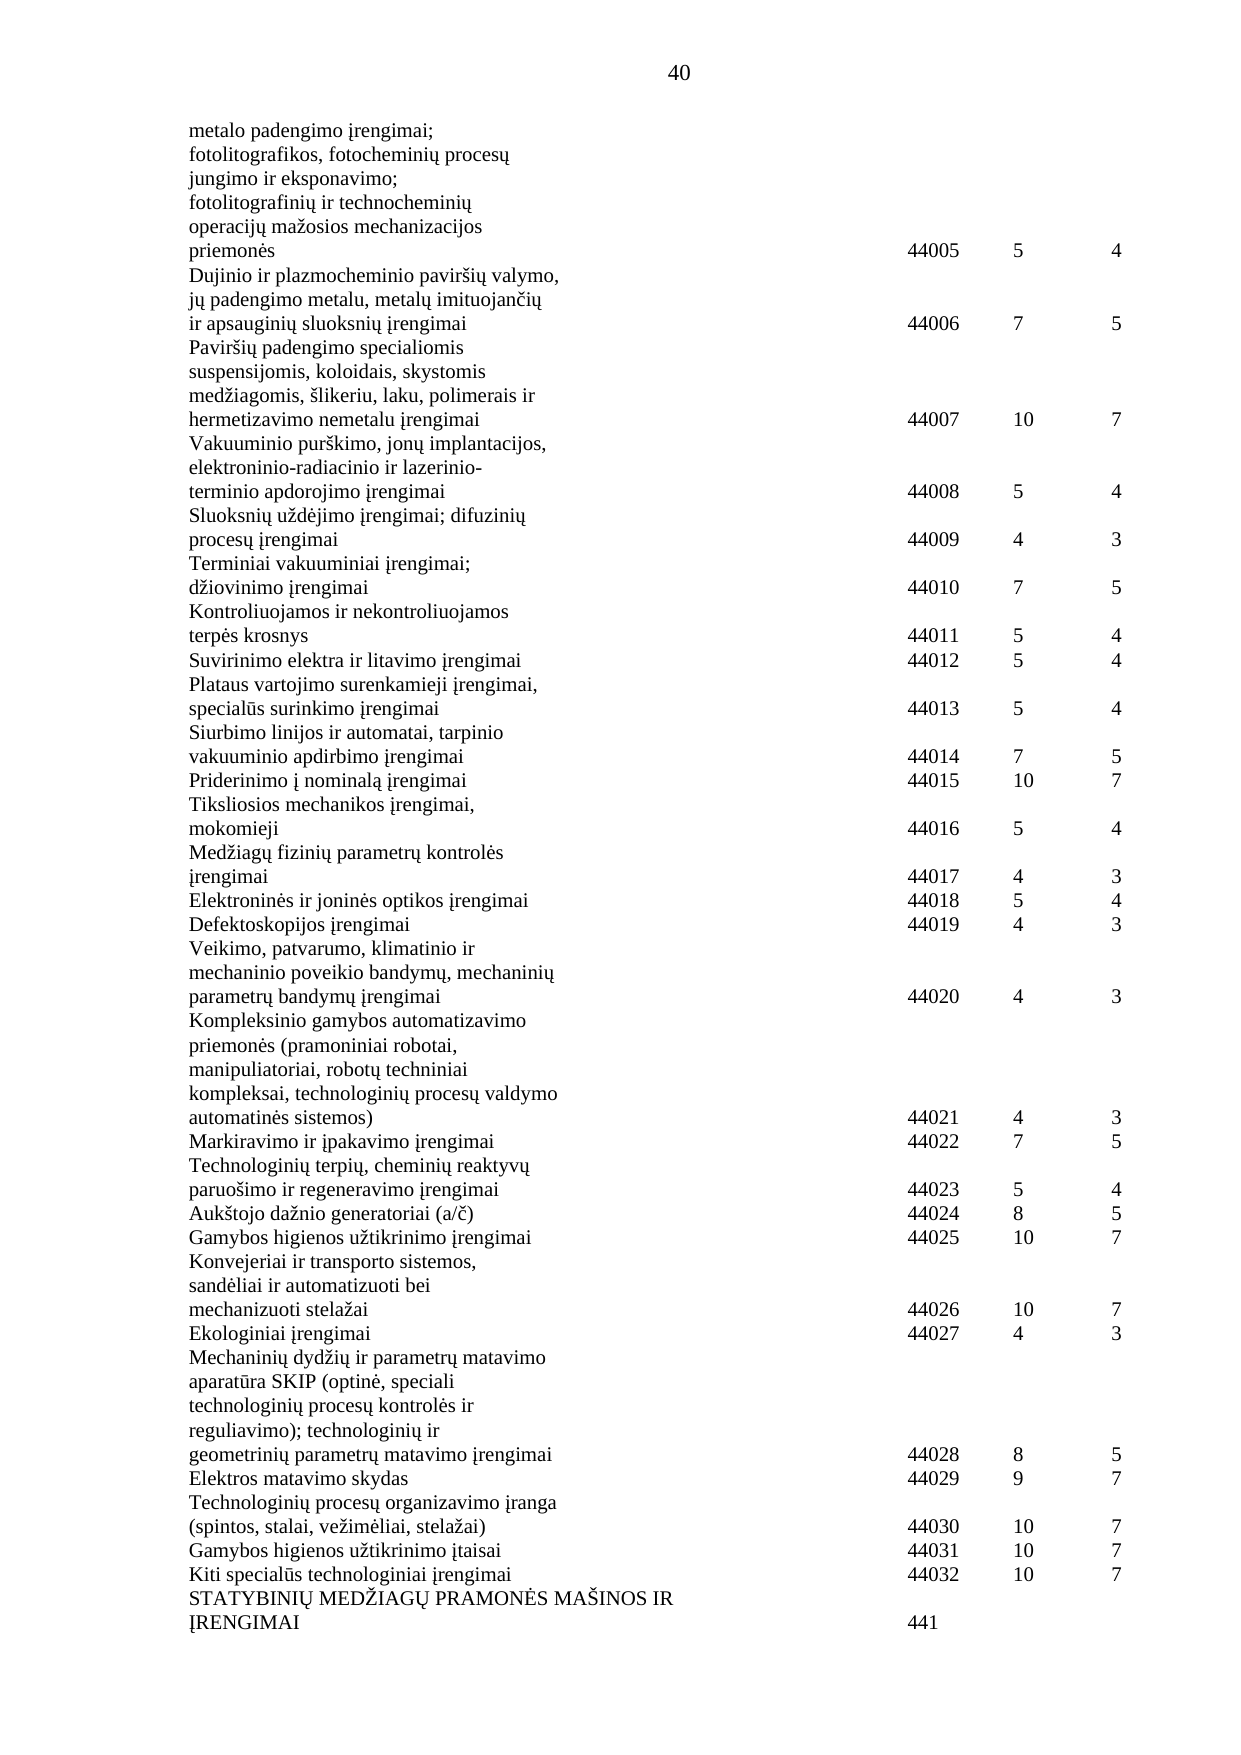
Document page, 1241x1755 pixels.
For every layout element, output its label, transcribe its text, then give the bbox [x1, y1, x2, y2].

table_cell 4 [1002, 1105, 1100, 1129]
table_cell 5 [1002, 816, 1100, 840]
table_cell [896, 335, 1002, 359]
table_cell 5 [1002, 239, 1100, 262]
table_cell Vakuuminio purškimo, jonų implantacijos, [177, 431, 896, 455]
table_cell 44031 [896, 1538, 1002, 1562]
table_cell 8 [1002, 1442, 1100, 1466]
table_cell 44007 [896, 407, 1002, 431]
table_cell [896, 1249, 1002, 1273]
table_cell 4 [1100, 479, 1181, 503]
table_cell Terminiai vakuuminiai įrengimai; [177, 551, 896, 575]
table_cell 44023 [896, 1177, 1002, 1201]
table_cell Veikimo, patvarumo, klimatinio ir [177, 936, 896, 960]
table_cell Technologinių procesų organizavimo įranga [177, 1490, 896, 1514]
table_cell [896, 455, 1002, 479]
table_cell 5 [1100, 744, 1181, 768]
table_cell [1002, 214, 1100, 238]
table_cell manipuliatoriai, robotų techniniai [177, 1057, 896, 1081]
table_cell 5 [1002, 479, 1100, 503]
table_cell 5 [1100, 311, 1181, 335]
table_cell 44006 [896, 311, 1002, 335]
table_cell mechanizuoti stelažai [177, 1297, 896, 1321]
table_cell [1002, 190, 1100, 214]
table_cell [1100, 1273, 1181, 1297]
table_cell fotolitografikos, fotocheminių procesų [177, 142, 896, 166]
table_cell suspensijomis, koloidais, skystomis [177, 359, 896, 383]
table_cell Priderinimo į nominalą įrengimai [177, 768, 896, 792]
table_cell 7 [1100, 1562, 1181, 1586]
table_cell [1002, 840, 1100, 864]
table_cell įrengimai [177, 864, 896, 888]
table_cell [896, 792, 1002, 816]
table_cell [1002, 720, 1100, 744]
table_cell [1100, 792, 1181, 816]
table_cell [896, 936, 1002, 960]
table_cell Gamybos higienos užtikrinimo įrengimai [177, 1225, 896, 1249]
table_cell 44015 [896, 768, 1002, 792]
table_cell [1100, 1345, 1181, 1369]
table_cell 7 [1002, 744, 1100, 768]
table_cell [1002, 1009, 1100, 1032]
table_cell fotolitografinių ir technocheminių [177, 190, 896, 214]
table_cell 4 [1002, 527, 1100, 551]
table_cell 3 [1100, 864, 1181, 888]
table_cell Technologinių terpių, cheminių reaktyvų [177, 1153, 896, 1177]
table_cell 4 [1100, 624, 1181, 647]
table_cell 4 [1002, 1321, 1100, 1345]
table_cell 7 [1002, 311, 1100, 335]
table_cell 44032 [896, 1562, 1002, 1586]
table_cell [1100, 359, 1181, 383]
table_cell [896, 1009, 1002, 1032]
table_cell 3 [1100, 912, 1181, 936]
table_cell 44016 [896, 816, 1002, 840]
table_cell jų padengimo metalu, metalų imituojančių [177, 287, 896, 311]
table_cell 10 [1002, 1225, 1100, 1249]
table_cell 7 [1100, 1225, 1181, 1249]
table_cell [1100, 1369, 1181, 1393]
table_cell 10 [1002, 1562, 1100, 1586]
table_cell [896, 359, 1002, 383]
table_cell 44014 [896, 744, 1002, 768]
table_cell 44005 [896, 239, 1002, 262]
table_cell 44011 [896, 624, 1002, 647]
table_cell Aukštojo dažnio generatoriai (a/č) [177, 1201, 896, 1225]
table_cell [1002, 431, 1100, 455]
table_cell [896, 1345, 1002, 1369]
table_cell [1100, 1249, 1181, 1273]
table_cell 7 [1002, 1129, 1100, 1153]
table_cell 44010 [896, 575, 1002, 599]
table_cell Kompleksinio gamybos automatizavimo [177, 1009, 896, 1032]
table_cell [896, 287, 1002, 311]
table_cell paruošimo ir regeneravimo įrengimai [177, 1177, 896, 1201]
table_cell [896, 263, 1002, 287]
table_cell [1002, 792, 1100, 816]
table_cell [896, 383, 1002, 407]
table_cell Defektoskopijos įrengimai [177, 912, 896, 936]
table_cell 10 [1002, 407, 1100, 431]
table_cell [1002, 1394, 1100, 1417]
table_cell geometrinių parametrų matavimo įrengimai [177, 1442, 896, 1466]
table_cell [896, 166, 1002, 190]
table_cell Elektros matavimo skydas [177, 1466, 896, 1490]
table_cell [1002, 455, 1100, 479]
table_cell Kontroliuojamos ir nekontroliuojamos [177, 599, 896, 623]
table_cell 7 [1100, 1466, 1181, 1490]
table_cell [1002, 1081, 1100, 1105]
table_cell [1100, 1009, 1181, 1032]
table_cell parametrų bandymų įrengimai [177, 984, 896, 1008]
table_cell [896, 1033, 1002, 1057]
table_cell 7 [1100, 1514, 1181, 1538]
table_cell [896, 1369, 1002, 1393]
table_cell [1002, 263, 1100, 287]
table_cell [896, 1273, 1002, 1297]
table_cell [1002, 936, 1100, 960]
table_cell [1002, 287, 1100, 311]
table_cell 44028 [896, 1442, 1002, 1466]
table_cell 4 [1100, 888, 1181, 912]
table_cell 44017 [896, 864, 1002, 888]
table_cell 5 [1002, 888, 1100, 912]
table_cell 4 [1002, 864, 1100, 888]
table_cell aparatūra SKIP (optinė, speciali [177, 1369, 896, 1393]
table_cell 44022 [896, 1129, 1002, 1153]
table_cell 4 [1100, 239, 1181, 262]
table_cell [896, 672, 1002, 696]
table_cell [1100, 118, 1181, 142]
table_cell [1002, 1273, 1100, 1297]
table_cell Sluoksnių uždėjimo įrengimai; difuzinių [177, 503, 896, 527]
table_cell 3 [1100, 984, 1181, 1008]
table_cell 44024 [896, 1201, 1002, 1225]
table_cell specialūs surinkimo įrengimai [177, 696, 896, 720]
table_cell [896, 551, 1002, 575]
table_cell 5 [1100, 575, 1181, 599]
table_cell [896, 1490, 1002, 1514]
table_cell Paviršių padengimo specialiomis [177, 335, 896, 359]
table_cell Elektroninės ir joninės optikos įrengimai [177, 888, 896, 912]
table_cell 44030 [896, 1514, 1002, 1538]
table_cell STATYBINIŲ MEDŽIAGŲ PRAMONĖS MAŠINOS IR [177, 1586, 896, 1610]
table_cell [896, 1586, 1002, 1610]
table_cell 10 [1002, 1514, 1100, 1538]
table_cell [896, 1057, 1002, 1081]
table_cell priemonės [177, 239, 896, 262]
table_cell [1100, 287, 1181, 311]
table_cell [1002, 1418, 1100, 1442]
table_cell 7 [1100, 1538, 1181, 1562]
table_cell 44008 [896, 479, 1002, 503]
table_cell [896, 960, 1002, 984]
table_cell [1100, 1153, 1181, 1177]
table_cell 44029 [896, 1466, 1002, 1490]
table_cell mokomieji [177, 816, 896, 840]
table_cell [1100, 936, 1181, 960]
table_cell [1100, 383, 1181, 407]
table_cell Dujinio ir plazmocheminio paviršių valymo, [177, 263, 896, 287]
table_cell 44020 [896, 984, 1002, 1008]
table_cell [1100, 840, 1181, 864]
table_cell 441 [896, 1610, 1002, 1634]
table_cell 4 [1100, 648, 1181, 672]
table_cell 44019 [896, 912, 1002, 936]
table_cell [896, 214, 1002, 238]
table_cell Markiravimo ir įpakavimo įrengimai [177, 1129, 896, 1153]
table_cell [896, 1418, 1002, 1442]
table_cell 5 [1100, 1129, 1181, 1153]
table_cell [1100, 960, 1181, 984]
table_cell [1002, 118, 1100, 142]
table_cell Mechaninių dydžių ir parametrų matavimo [177, 1345, 896, 1369]
table_cell [896, 503, 1002, 527]
table_cell [1002, 1057, 1100, 1081]
table_cell technologinių procesų kontrolės ir [177, 1394, 896, 1417]
table_cell [1002, 383, 1100, 407]
table_cell 7 [1100, 407, 1181, 431]
table_cell 3 [1100, 527, 1181, 551]
table_cell jungimo ir eksponavimo; [177, 166, 896, 190]
table_cell 44009 [896, 527, 1002, 551]
table_cell 8 [1002, 1201, 1100, 1225]
table_cell Siurbimo linijos ir automatai, tarpinio [177, 720, 896, 744]
table_cell 44026 [896, 1297, 1002, 1321]
table_cell 44012 [896, 648, 1002, 672]
table_cell [1002, 960, 1100, 984]
table_cell [1002, 166, 1100, 190]
table_cell 9 [1002, 1466, 1100, 1490]
table_cell vakuuminio apdirbimo įrengimai [177, 744, 896, 768]
table_cell [1100, 1610, 1181, 1634]
table_cell terminio apdorojimo įrengimai [177, 479, 896, 503]
table_cell [1002, 1345, 1100, 1369]
table_cell 4 [1100, 696, 1181, 720]
table_cell Gamybos higienos užtikrinimo įtaisai [177, 1538, 896, 1562]
table_cell 5 [1002, 1177, 1100, 1201]
table_cell [1100, 1394, 1181, 1417]
table_cell kompleksai, technologinių procesų valdymo [177, 1081, 896, 1105]
table_cell [1002, 335, 1100, 359]
table_cell [896, 720, 1002, 744]
table_cell [1002, 599, 1100, 623]
table_cell 3 [1100, 1105, 1181, 1129]
table_cell 4 [1100, 816, 1181, 840]
table_cell [896, 1394, 1002, 1417]
table_cell ĮRENGIMAI [177, 1610, 896, 1634]
table_cell Kiti specialūs technologiniai įrengimai [177, 1562, 896, 1586]
table_cell reguliavimo); technologinių ir [177, 1418, 896, 1442]
table_cell [896, 142, 1002, 166]
table_cell 44027 [896, 1321, 1002, 1345]
table_cell [896, 431, 1002, 455]
table_cell [1002, 672, 1100, 696]
table_cell medžiagomis, šlikeriu, laku, polimerais ir [177, 383, 896, 407]
table_cell 7 [1100, 768, 1181, 792]
table_cell [1100, 1081, 1181, 1105]
table_cell džiovinimo įrengimai [177, 575, 896, 599]
table_cell 5 [1100, 1442, 1181, 1466]
table_cell Ekologiniai įrengimai [177, 1321, 896, 1345]
table_cell ir apsauginių sluoksnių įrengimai [177, 311, 896, 335]
table_cell [1002, 1610, 1100, 1634]
table_cell [1100, 551, 1181, 575]
table_cell [1002, 1153, 1100, 1177]
table_cell metalo padengimo įrengimai; [177, 118, 896, 142]
table_cell [1100, 720, 1181, 744]
table_cell [1100, 1033, 1181, 1057]
table_cell 4 [1100, 1177, 1181, 1201]
table_cell [896, 1153, 1002, 1177]
table_cell Medžiagų fizinių parametrų kontrolės [177, 840, 896, 864]
table_cell 7 [1002, 575, 1100, 599]
table_cell [896, 840, 1002, 864]
table_cell [1100, 503, 1181, 527]
table_cell [1002, 503, 1100, 527]
table_cell [1100, 166, 1181, 190]
table_cell [1002, 1033, 1100, 1057]
table_cell 10 [1002, 1297, 1100, 1321]
table_cell [1100, 1586, 1181, 1610]
table_cell (spintos, stalai, vežimėliai, stelažai) [177, 1514, 896, 1538]
table_cell [1002, 1369, 1100, 1393]
table_cell procesų įrengimai [177, 527, 896, 551]
table_cell [1002, 1249, 1100, 1273]
table_cell [1100, 214, 1181, 238]
table_cell mechaninio poveikio bandymų, mechaninių [177, 960, 896, 984]
table_cell [1002, 551, 1100, 575]
table_cell 5 [1002, 648, 1100, 672]
table_cell 44013 [896, 696, 1002, 720]
table_cell priemonės (pramoniniai robotai, [177, 1033, 896, 1057]
table_cell [1100, 1057, 1181, 1081]
table_cell 44018 [896, 888, 1002, 912]
table_cell Konvejeriai ir transporto sistemos, [177, 1249, 896, 1273]
table_cell [1100, 1490, 1181, 1514]
table_cell 5 [1002, 624, 1100, 647]
table_cell 10 [1002, 768, 1100, 792]
table_cell [896, 599, 1002, 623]
table_cell [896, 118, 1002, 142]
table_cell [1002, 359, 1100, 383]
table_cell operacijų mažosios mechanizacijos [177, 214, 896, 238]
table_cell [1002, 1586, 1100, 1610]
table_cell 5 [1002, 696, 1100, 720]
table_cell automatinės sistemos) [177, 1105, 896, 1129]
table_cell 44025 [896, 1225, 1002, 1249]
table_cell [1100, 672, 1181, 696]
table_cell [1100, 1418, 1181, 1442]
table_cell [1100, 455, 1181, 479]
table_cell 4 [1002, 984, 1100, 1008]
table_cell [1100, 431, 1181, 455]
table_cell [896, 1081, 1002, 1105]
table_cell [1100, 599, 1181, 623]
table_cell 3 [1100, 1321, 1181, 1345]
table_cell 4 [1002, 912, 1100, 936]
table_cell elektroninio-radiacinio ir lazerinio- [177, 455, 896, 479]
table_cell [1100, 335, 1181, 359]
table_cell Plataus vartojimo surenkamieji įrengimai, [177, 672, 896, 696]
table_cell 44021 [896, 1105, 1002, 1129]
table_cell [1100, 142, 1181, 166]
table_cell Suvirinimo elektra ir litavimo įrengimai [177, 648, 896, 672]
table_cell [1002, 142, 1100, 166]
table_cell 10 [1002, 1538, 1100, 1562]
table_cell 7 [1100, 1297, 1181, 1321]
table_cell [1100, 263, 1181, 287]
table_cell [896, 190, 1002, 214]
table_cell 5 [1100, 1201, 1181, 1225]
table_cell terpės krosnys [177, 624, 896, 647]
table_cell [1100, 190, 1181, 214]
table_cell sandėliai ir automatizuoti bei [177, 1273, 896, 1297]
table_cell hermetizavimo nemetalu įrengimai [177, 407, 896, 431]
table_cell Tiksliosios mechanikos įrengimai, [177, 792, 896, 816]
table_cell [1002, 1490, 1100, 1514]
